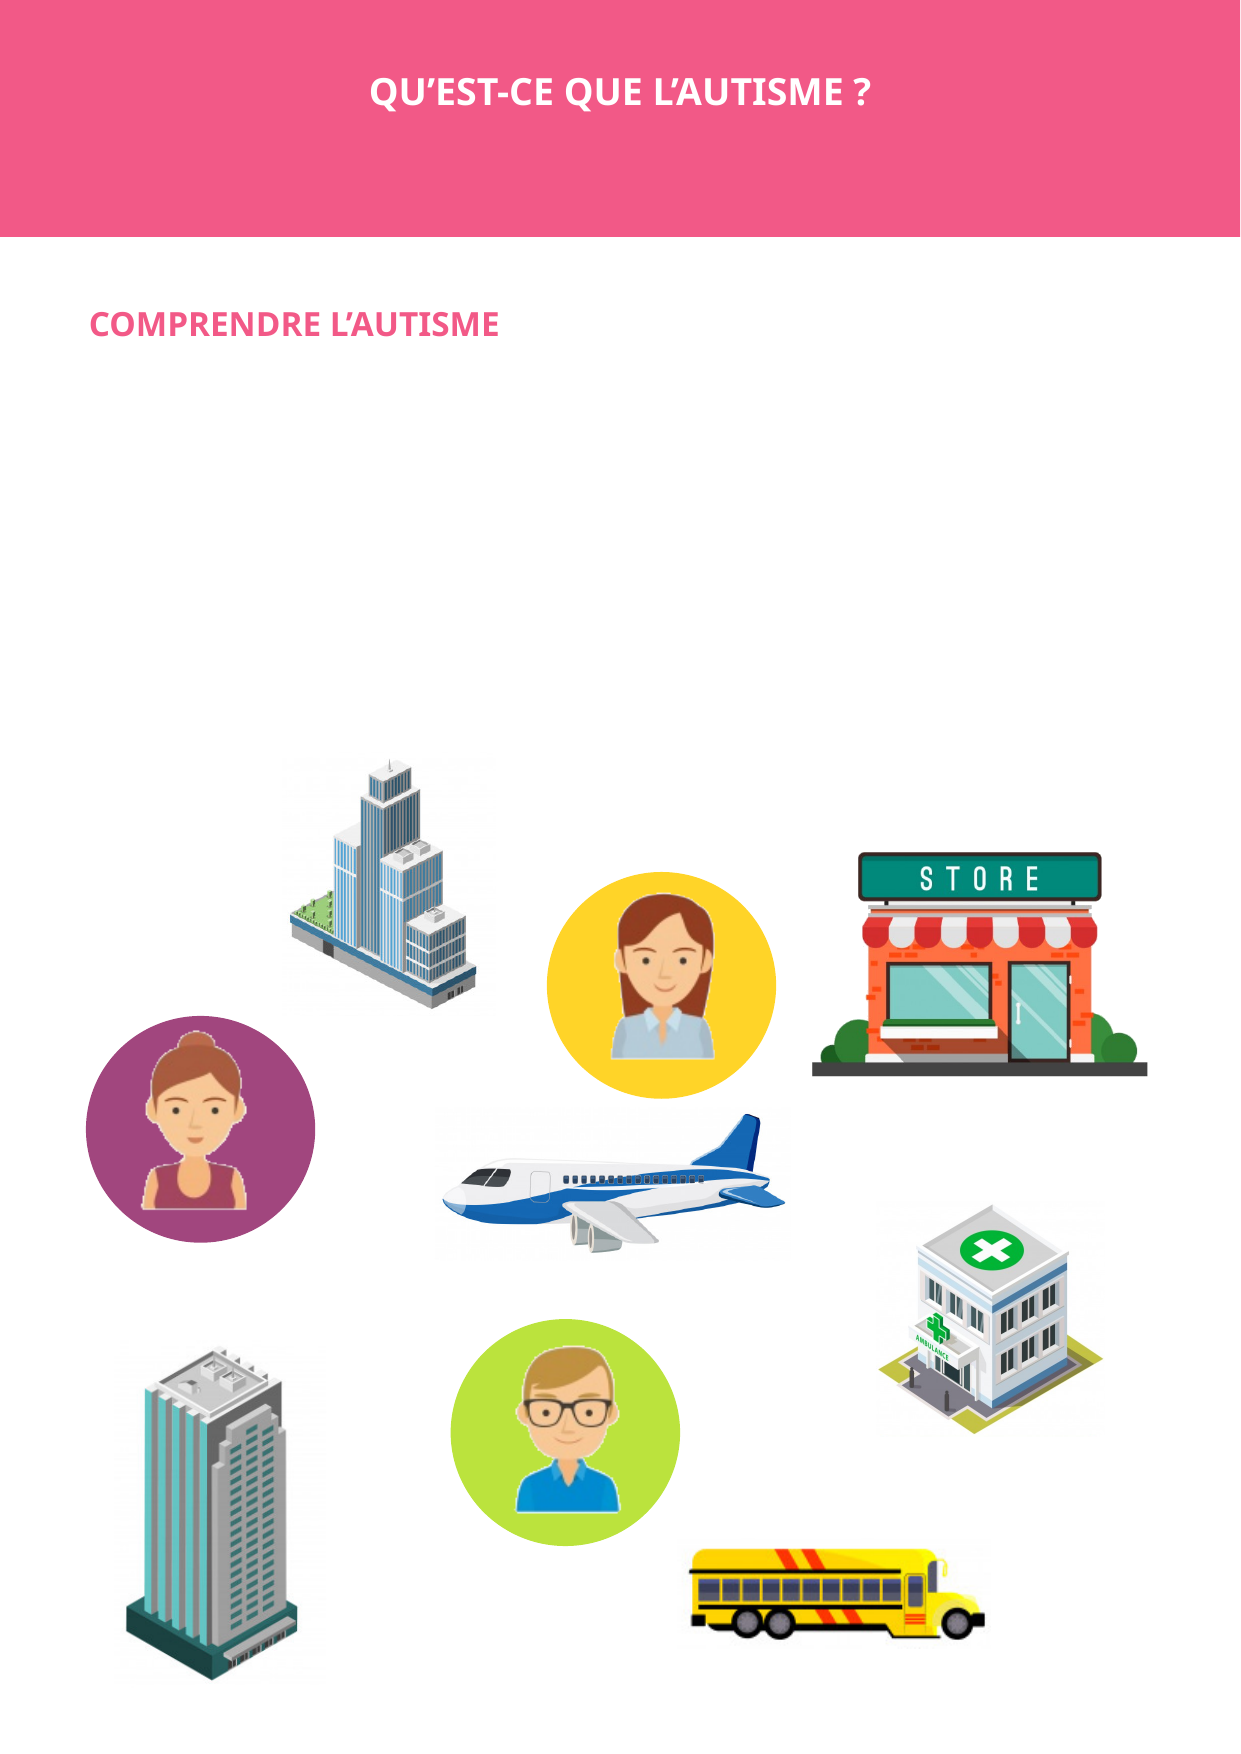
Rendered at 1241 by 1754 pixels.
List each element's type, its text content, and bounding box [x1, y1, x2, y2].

picture [113, 1340, 327, 1688]
picture [497, 1324, 651, 1531]
picture [572, 872, 759, 1077]
text COMPRENDRE L’AUTISME [88, 301, 1152, 346]
picture [876, 1201, 1105, 1437]
picture [434, 1107, 791, 1261]
picture [113, 752, 496, 1229]
picture [800, 821, 1157, 1092]
picture [677, 1528, 991, 1649]
